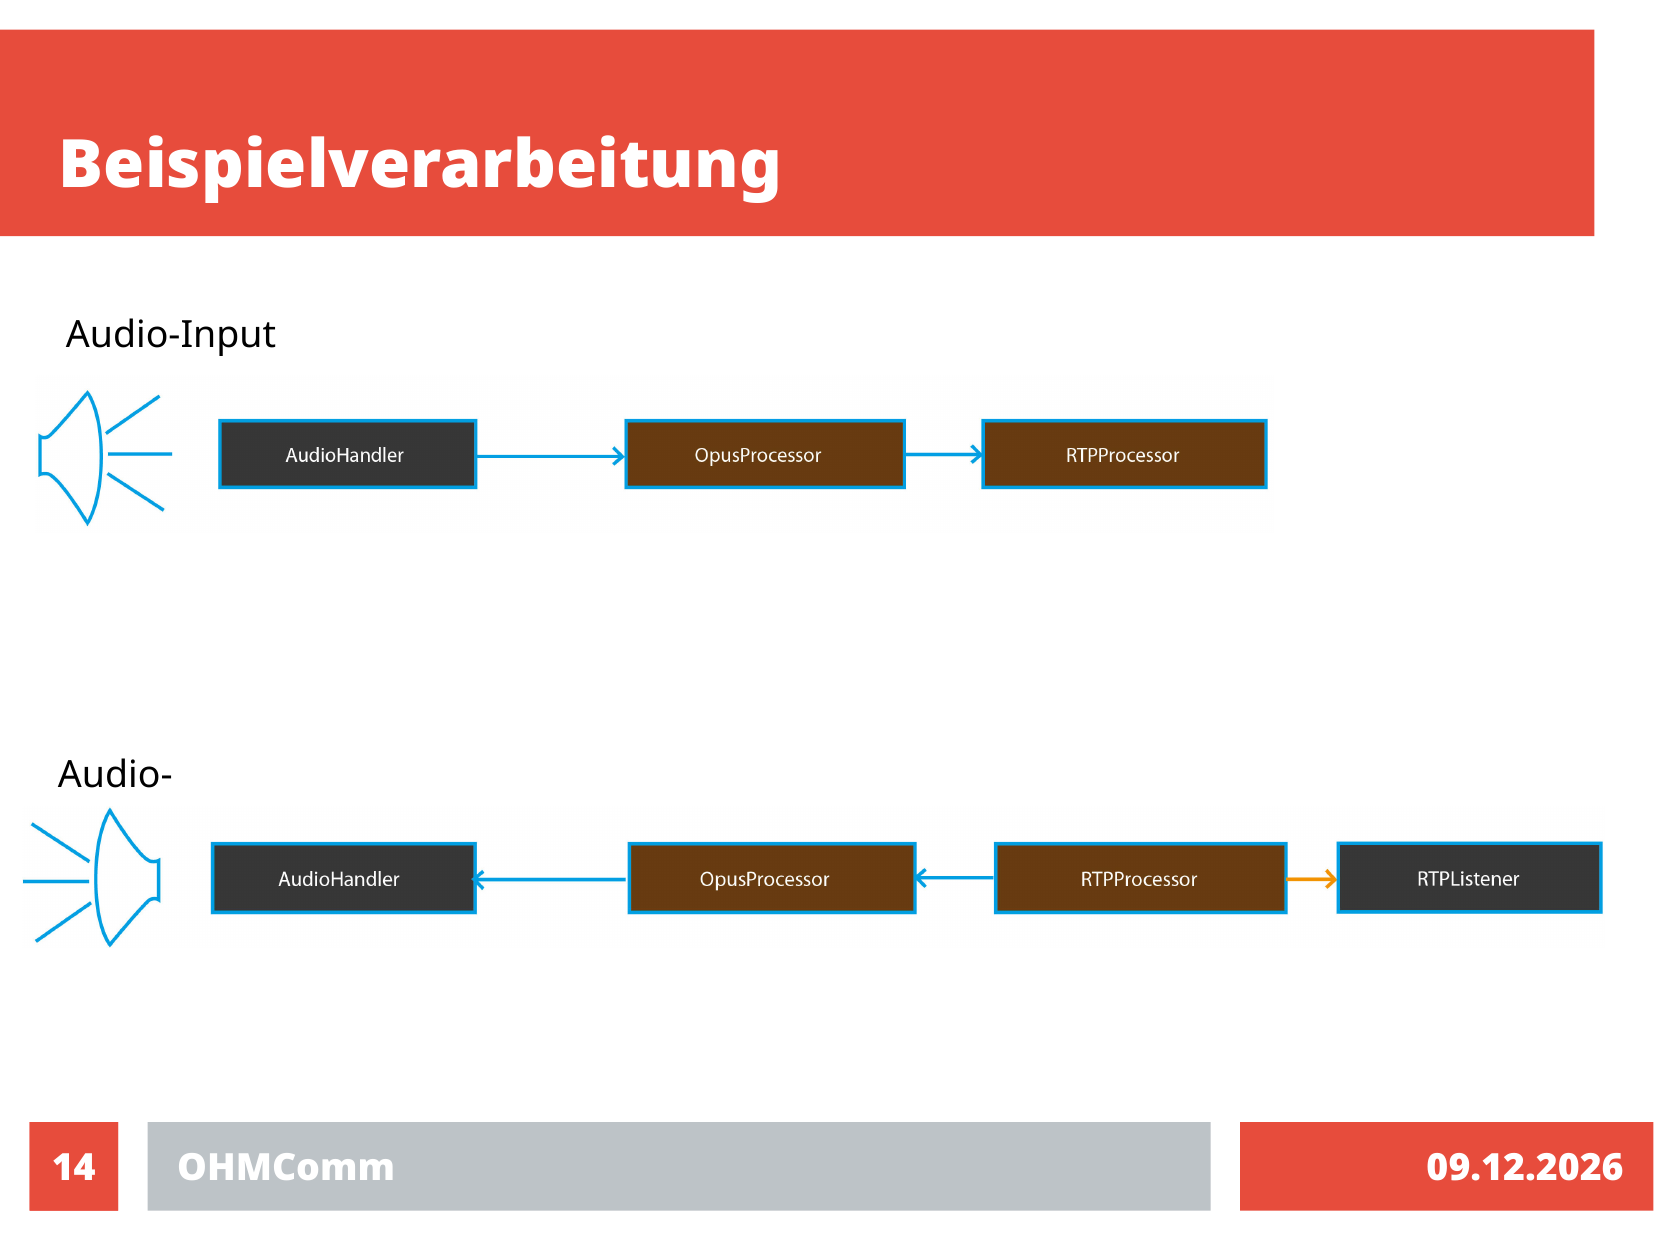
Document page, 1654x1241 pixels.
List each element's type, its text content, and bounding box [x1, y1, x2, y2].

text_box Audio-Output [43, 740, 312, 806]
text_box Audio-Input [51, 300, 461, 363]
picture [35, 375, 1274, 533]
title Beispielverarbeitung [59, 59, 1595, 207]
picture [22, 806, 1605, 948]
